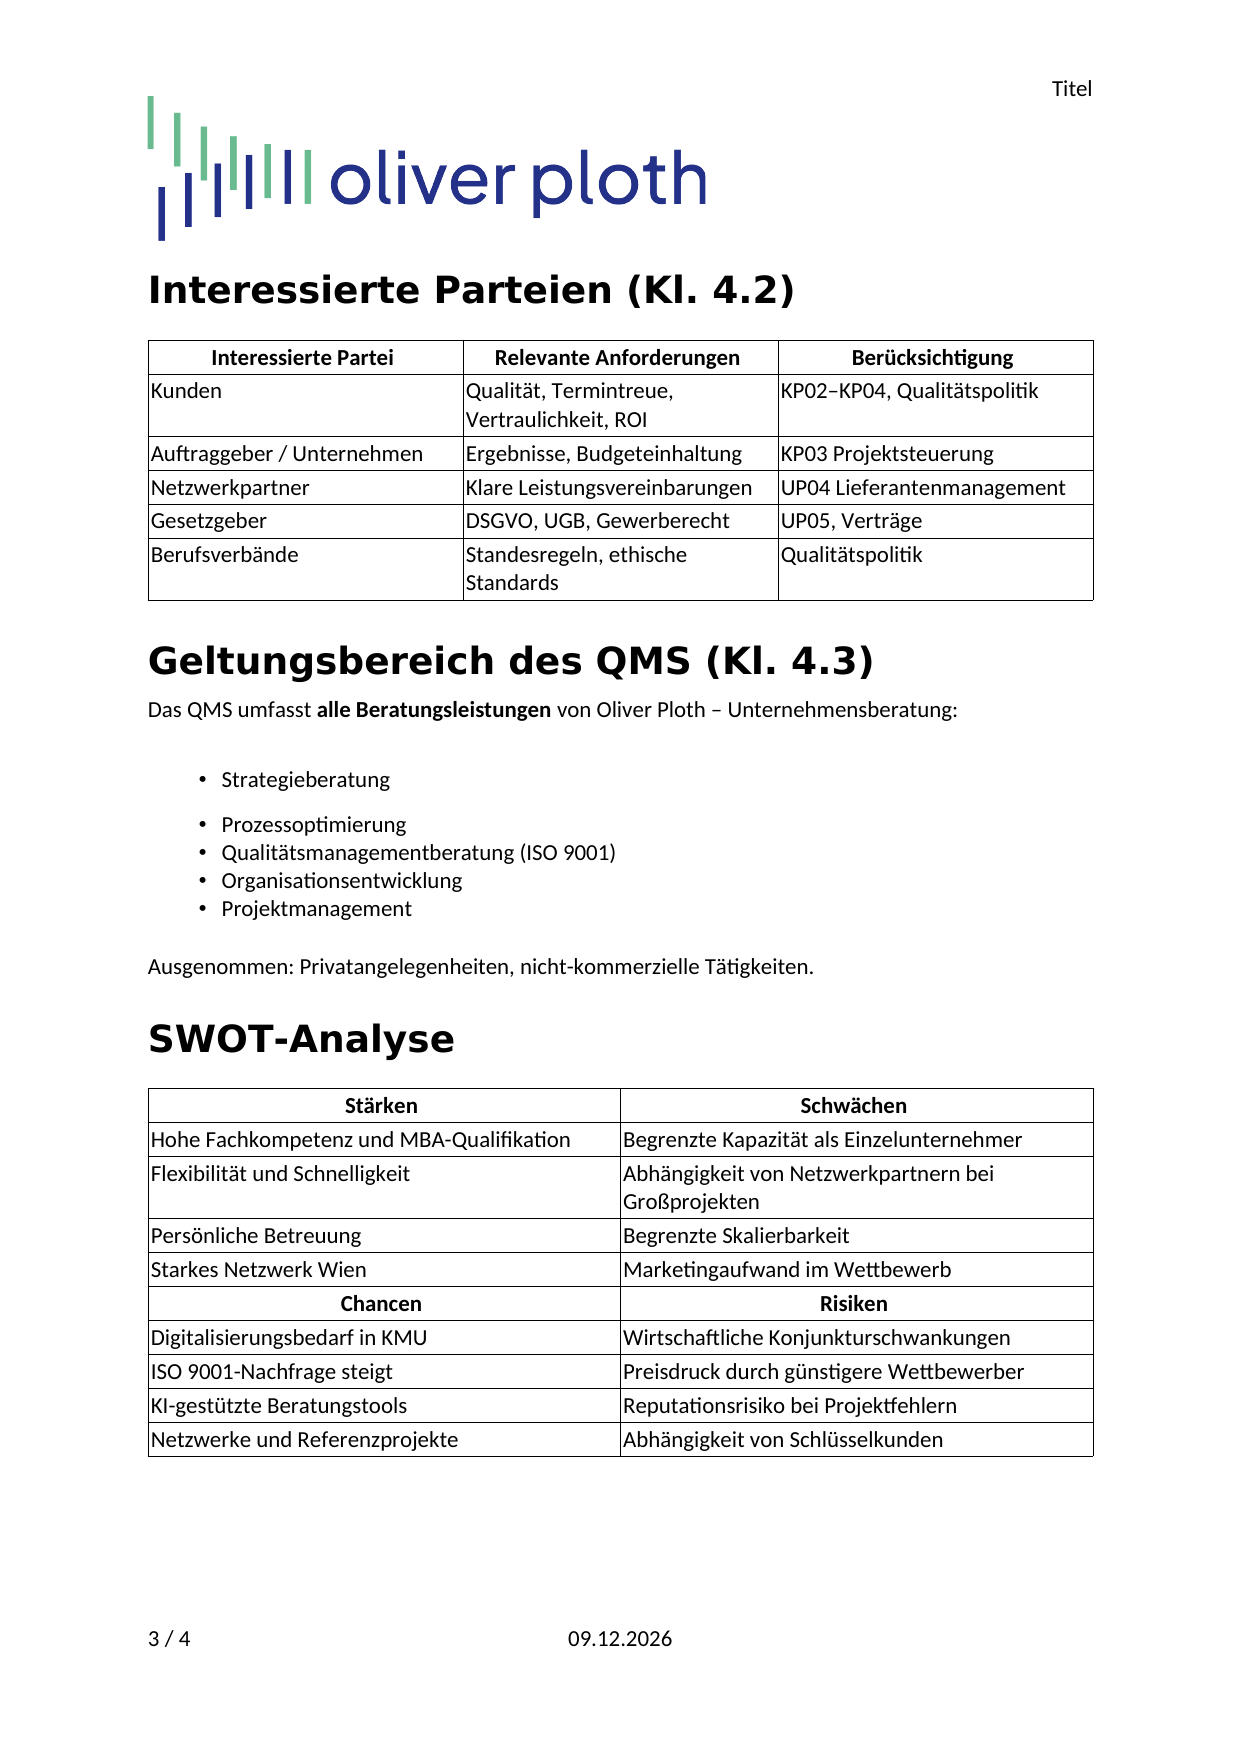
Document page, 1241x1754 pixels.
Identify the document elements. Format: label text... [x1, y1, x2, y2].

table_header Stärken [149, 1089, 620, 1122]
list Qualitätsmanagementberatung (ISO 9001) [207, 838, 1093, 866]
table_cell Chancen [149, 1287, 620, 1320]
list Organisationsentwicklung [207, 866, 1093, 894]
subtitle SWOT-Analyse [148, 1017, 1093, 1061]
table_cell Berufsverbände [149, 539, 463, 599]
table_cell Auftraggeber / Unternehmen [149, 437, 463, 469]
table_cell Qualitätspolitik [779, 539, 1093, 599]
table_cell Begrenzte Skalierbarkeit [621, 1219, 1093, 1252]
list Prozessoptimierung [207, 810, 1093, 838]
table_cell ISO 9001-Nachfrage steigt [149, 1355, 620, 1388]
table_cell Digitalisierungsbedarf in KMU [149, 1321, 620, 1354]
table_cell Klare Leistungsvereinbarungen [464, 471, 778, 503]
table_cell Preisdruck durch günstigere Wettbewerber [621, 1355, 1093, 1388]
table_header Berücksichtigung [779, 341, 1093, 374]
table_cell Persönliche Betreuung [149, 1219, 620, 1252]
table_cell UP04 Lieferantenmanagement [779, 471, 1093, 503]
list Projektmanagement [207, 894, 1093, 922]
table_cell Wirtschaftliche Konjunkturschwankungen [621, 1321, 1093, 1354]
table_cell Gesetzgeber [149, 505, 463, 537]
table_cell KP03 Projektsteuerung [779, 437, 1093, 469]
text Das QMS umfasst alle Beratungsleistungen von Oliver Ploth – Unternehmensberatung: [148, 696, 1093, 723]
table_cell Standesregeln, ethische Standards [464, 539, 778, 599]
table_cell Begrenzte Kapazität als Einzelunternehmer [621, 1123, 1093, 1156]
table_cell Kunden [149, 375, 463, 436]
table_cell Netzwerke und Referenzprojekte [149, 1423, 620, 1456]
table_cell Risiken [621, 1287, 1093, 1320]
table_header Interessierte Partei [149, 341, 463, 374]
table_header Relevante Anforderungen [464, 341, 778, 374]
table_cell UP05, Verträge [779, 505, 1093, 537]
list Strategieberatung [207, 766, 1093, 793]
table_cell Marketingaufwand im Wettbewerb [621, 1253, 1093, 1286]
table_cell Abhängigkeit von Netzwerkpartnern bei Großprojekten [621, 1157, 1093, 1218]
table_cell DSGVO, UGB, Gewerberecht [464, 505, 778, 537]
table_cell Hohe Fachkompetenz und MBA-Qualifikation [149, 1123, 620, 1156]
text Ausgenommen: Privatangelegenheiten, nicht-kommerzielle Tätigkeiten. [148, 952, 1093, 980]
table_cell Flexibilität und Schnelligkeit [149, 1157, 620, 1218]
table_cell Qualität, Termintreue, Vertraulichkeit, ROI [464, 375, 778, 436]
table_header Schwächen [621, 1089, 1093, 1122]
table_cell Netzwerkpartner [149, 471, 463, 503]
table_cell KP02–KP04, Qualitätspolitik [779, 375, 1093, 436]
table_cell Starkes Netzwerk Wien [149, 1253, 620, 1286]
table_cell Ergebnisse, Budgeteinhaltung [464, 437, 778, 469]
subtitle Interessierte Parteien (Kl. 4.2) [148, 269, 1093, 312]
table_cell KI-gestützte Beratungstools [149, 1389, 620, 1422]
subtitle Geltungsbereich des QMS (Kl. 4.3) [148, 639, 1093, 683]
table_cell Abhängigkeit von Schlüsselkunden [621, 1423, 1093, 1456]
table_cell Reputationsrisiko bei Projektfehlern [621, 1389, 1093, 1422]
